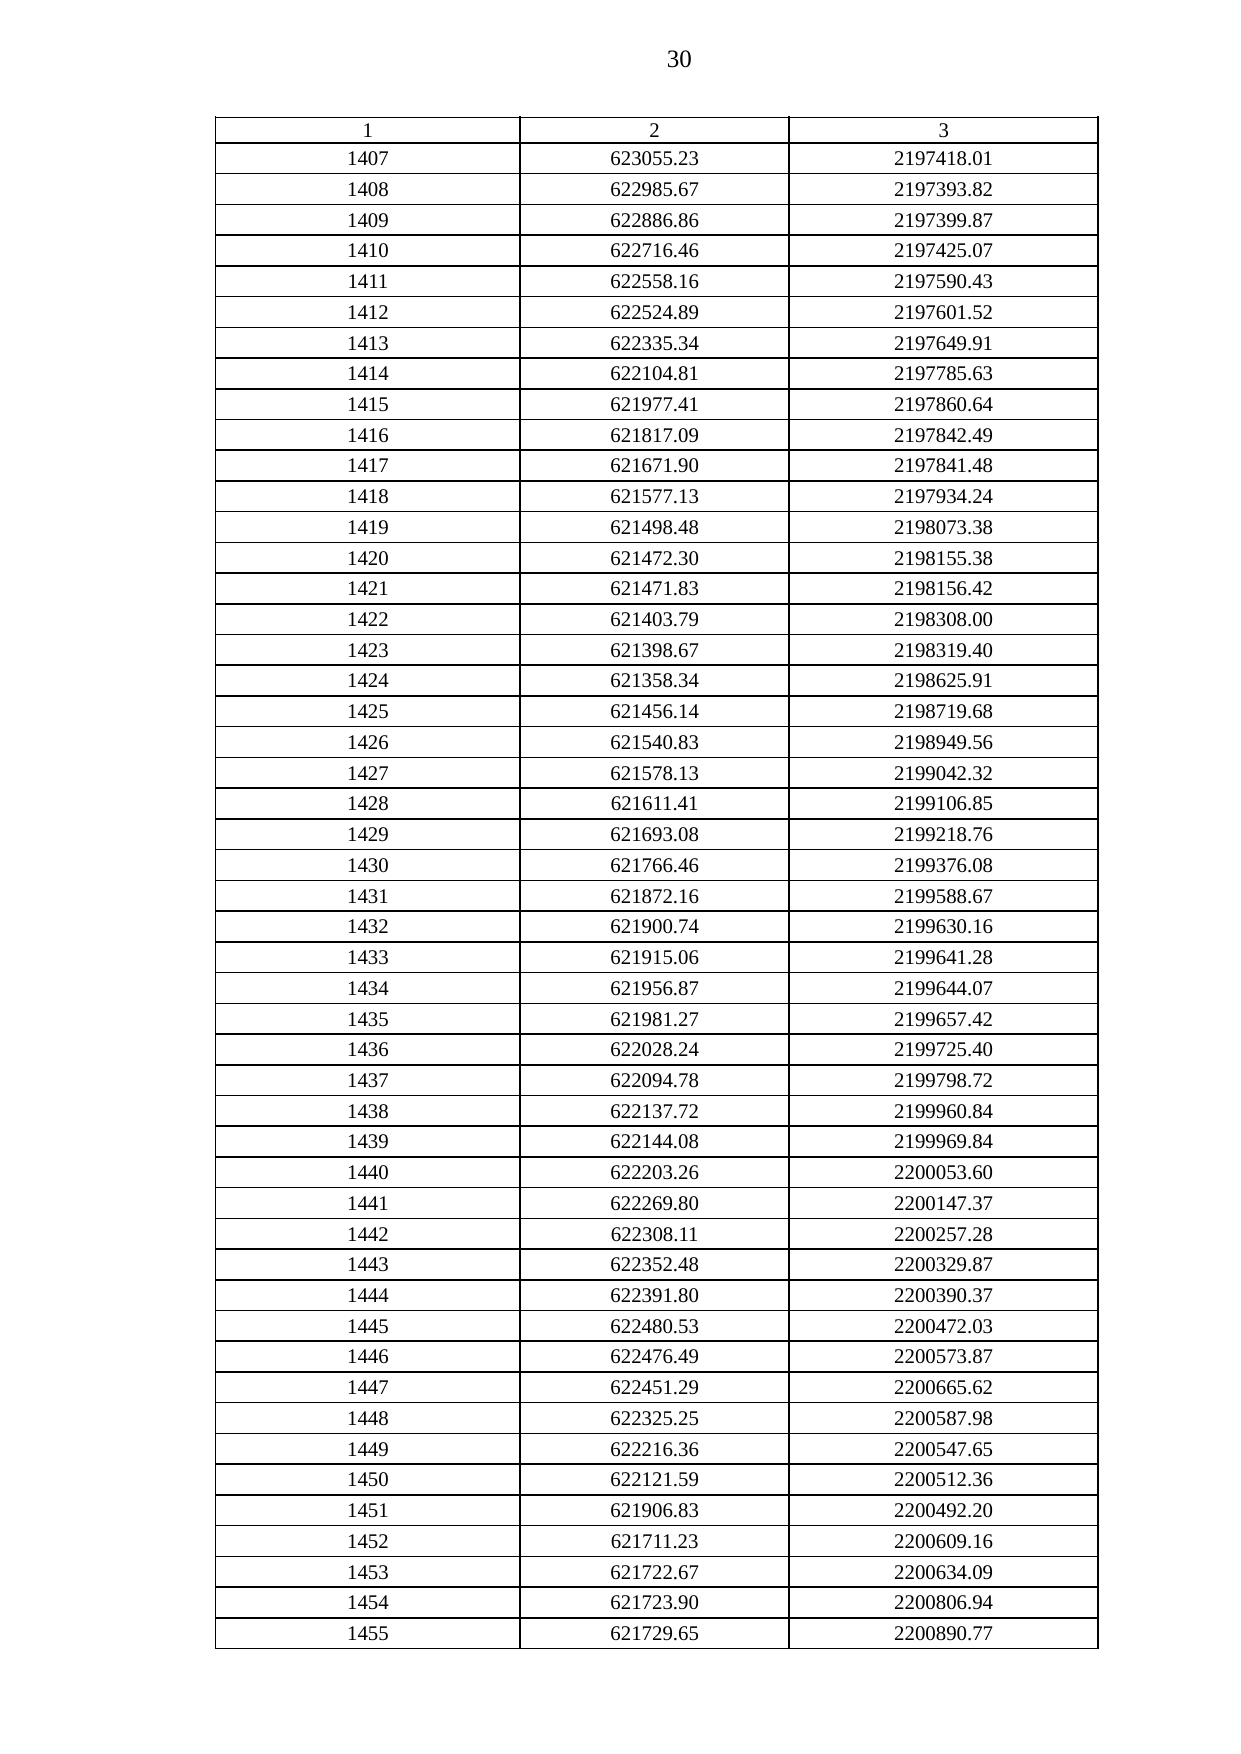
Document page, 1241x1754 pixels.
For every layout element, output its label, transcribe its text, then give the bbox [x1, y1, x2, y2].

table_cell 1437 [216, 1066, 519, 1094]
table_cell 2199798.72 [790, 1066, 1097, 1094]
table_cell 2200573.87 [790, 1342, 1097, 1371]
table_cell 2198625.91 [790, 666, 1097, 695]
table_cell 1419 [216, 512, 519, 541]
table_cell 2199588.67 [790, 881, 1097, 910]
table_cell 1411 [216, 267, 519, 296]
table_cell 2199960.84 [790, 1096, 1097, 1125]
table_cell 1434 [216, 973, 519, 1002]
table_cell 1416 [216, 420, 519, 449]
table_cell 2200329.87 [790, 1250, 1097, 1279]
table_cell 1442 [216, 1219, 519, 1248]
table_cell 2200257.28 [790, 1219, 1097, 1248]
table_cell 621671.90 [521, 451, 788, 480]
table_cell 2197842.49 [790, 420, 1097, 449]
table_cell 621577.13 [521, 482, 788, 511]
table_cell 2200609.16 [790, 1526, 1097, 1556]
table_cell 1426 [216, 727, 519, 757]
table_cell 1410 [216, 236, 519, 265]
table_cell 1433 [216, 943, 519, 972]
table_cell 1421 [216, 574, 519, 603]
table_cell 622558.16 [521, 267, 788, 296]
table_cell 1432 [216, 912, 519, 941]
table_cell 2197860.64 [790, 390, 1097, 418]
table_cell 621578.13 [521, 758, 788, 787]
table_cell 1422 [216, 605, 519, 634]
table_cell 621817.09 [521, 420, 788, 449]
table_cell 2197590.43 [790, 267, 1097, 296]
table_cell 1431 [216, 881, 519, 910]
table_cell 621722.67 [521, 1557, 788, 1586]
table_cell 621471.83 [521, 574, 788, 603]
table_cell 1439 [216, 1127, 519, 1156]
table_cell 2197418.01 [790, 144, 1097, 173]
table_cell 1451 [216, 1496, 519, 1525]
table_cell 622985.67 [521, 174, 788, 203]
table_cell 621900.74 [521, 912, 788, 941]
table_cell 622451.29 [521, 1373, 788, 1402]
table_cell 622335.34 [521, 328, 788, 357]
table_cell 621540.83 [521, 727, 788, 757]
table_cell 1417 [216, 451, 519, 480]
table_cell 621729.65 [521, 1619, 788, 1648]
table_cell 621906.83 [521, 1496, 788, 1525]
table_cell 2199644.07 [790, 973, 1097, 1002]
table_cell 2197399.87 [790, 205, 1097, 234]
table_cell 2199630.16 [790, 912, 1097, 941]
table_cell 2200587.98 [790, 1403, 1097, 1433]
table_cell 2200390.37 [790, 1281, 1097, 1310]
table_cell 1452 [216, 1526, 519, 1556]
table_cell 1408 [216, 174, 519, 203]
table_cell 621611.41 [521, 789, 788, 818]
table_cell 2200492.20 [790, 1496, 1097, 1525]
table_cell 1418 [216, 482, 519, 511]
table_cell 2197649.91 [790, 328, 1097, 357]
table_cell 2200665.62 [790, 1373, 1097, 1402]
table_cell 621403.79 [521, 605, 788, 634]
table_cell 621498.48 [521, 512, 788, 541]
table_cell 1415 [216, 390, 519, 418]
table_cell 2197785.63 [790, 359, 1097, 388]
table_cell 621456.14 [521, 697, 788, 726]
table_cell 621693.08 [521, 820, 788, 849]
table_cell 1436 [216, 1035, 519, 1064]
table_cell 1438 [216, 1096, 519, 1125]
table_header 1 [216, 118, 519, 142]
table_cell 2198073.38 [790, 512, 1097, 541]
table_cell 622137.72 [521, 1096, 788, 1125]
table_cell 622325.25 [521, 1403, 788, 1433]
table_cell 1444 [216, 1281, 519, 1310]
table_cell 2199376.08 [790, 850, 1097, 879]
table_cell 2198949.56 [790, 727, 1097, 757]
table_header 2 [521, 118, 788, 142]
table_cell 621472.30 [521, 543, 788, 572]
table_cell 1441 [216, 1188, 519, 1217]
table_cell 2198719.68 [790, 697, 1097, 726]
table_cell 622216.36 [521, 1434, 788, 1463]
table_cell 622203.26 [521, 1158, 788, 1187]
table_cell 1429 [216, 820, 519, 849]
table_cell 1443 [216, 1250, 519, 1279]
table_cell 2199106.85 [790, 789, 1097, 818]
table_cell 622308.11 [521, 1219, 788, 1248]
table_cell 622391.80 [521, 1281, 788, 1310]
table_header 3 [790, 118, 1097, 142]
table_cell 2199218.76 [790, 820, 1097, 849]
table_cell 622104.81 [521, 359, 788, 388]
table_cell 2200472.03 [790, 1311, 1097, 1340]
table_cell 2197841.48 [790, 451, 1097, 480]
table_cell 1423 [216, 635, 519, 664]
table_cell 2200053.60 [790, 1158, 1097, 1187]
table_cell 622716.46 [521, 236, 788, 265]
table_cell 622480.53 [521, 1311, 788, 1340]
table_cell 621977.41 [521, 390, 788, 418]
table_cell 2200547.65 [790, 1434, 1097, 1463]
table_cell 1445 [216, 1311, 519, 1340]
table_cell 621358.34 [521, 666, 788, 695]
table_cell 1409 [216, 205, 519, 234]
table_cell 2200806.94 [790, 1588, 1097, 1617]
table_cell 621915.06 [521, 943, 788, 972]
table_cell 2200147.37 [790, 1188, 1097, 1217]
table_cell 621956.87 [521, 973, 788, 1002]
table_cell 1454 [216, 1588, 519, 1617]
table_cell 622524.89 [521, 297, 788, 326]
table_cell 2198308.00 [790, 605, 1097, 634]
table_cell 621398.67 [521, 635, 788, 664]
table_cell 1427 [216, 758, 519, 787]
table_cell 1447 [216, 1373, 519, 1402]
table_cell 1435 [216, 1004, 519, 1033]
table_cell 2198155.38 [790, 543, 1097, 572]
table_cell 2198319.40 [790, 635, 1097, 664]
table_cell 622094.78 [521, 1066, 788, 1094]
table_cell 1414 [216, 359, 519, 388]
table_cell 622144.08 [521, 1127, 788, 1156]
table_cell 621766.46 [521, 850, 788, 879]
table_cell 2199969.84 [790, 1127, 1097, 1156]
table_cell 2197425.07 [790, 236, 1097, 265]
table_cell 1446 [216, 1342, 519, 1371]
table_cell 2197601.52 [790, 297, 1097, 326]
table_cell 1413 [216, 328, 519, 357]
table_cell 1453 [216, 1557, 519, 1586]
table_cell 1420 [216, 543, 519, 572]
table_cell 1424 [216, 666, 519, 695]
table_cell 621711.23 [521, 1526, 788, 1556]
table_cell 622886.86 [521, 205, 788, 234]
table_cell 623055.23 [521, 144, 788, 173]
table_cell 1449 [216, 1434, 519, 1463]
table_cell 1407 [216, 144, 519, 173]
table_cell 621872.16 [521, 881, 788, 910]
table_cell 2198156.42 [790, 574, 1097, 603]
table_cell 2200890.77 [790, 1619, 1097, 1648]
table_cell 1440 [216, 1158, 519, 1187]
table_cell 2199657.42 [790, 1004, 1097, 1033]
table_cell 622028.24 [521, 1035, 788, 1064]
table_cell 622121.59 [521, 1465, 788, 1494]
table_cell 2199725.40 [790, 1035, 1097, 1064]
table_cell 622476.49 [521, 1342, 788, 1371]
table_cell 2199641.28 [790, 943, 1097, 972]
table_cell 1430 [216, 850, 519, 879]
table_cell 2197393.82 [790, 174, 1097, 203]
table_cell 622352.48 [521, 1250, 788, 1279]
table_cell 1428 [216, 789, 519, 818]
table_cell 2199042.32 [790, 758, 1097, 787]
table_cell 1455 [216, 1619, 519, 1648]
table_cell 2197934.24 [790, 482, 1097, 511]
table_cell 1412 [216, 297, 519, 326]
table_cell 1425 [216, 697, 519, 726]
table_cell 2200512.36 [790, 1465, 1097, 1494]
table_cell 621723.90 [521, 1588, 788, 1617]
table_cell 2200634.09 [790, 1557, 1097, 1586]
table_cell 622269.80 [521, 1188, 788, 1217]
table_cell 621981.27 [521, 1004, 788, 1033]
table_cell 1448 [216, 1403, 519, 1433]
table_cell 1450 [216, 1465, 519, 1494]
